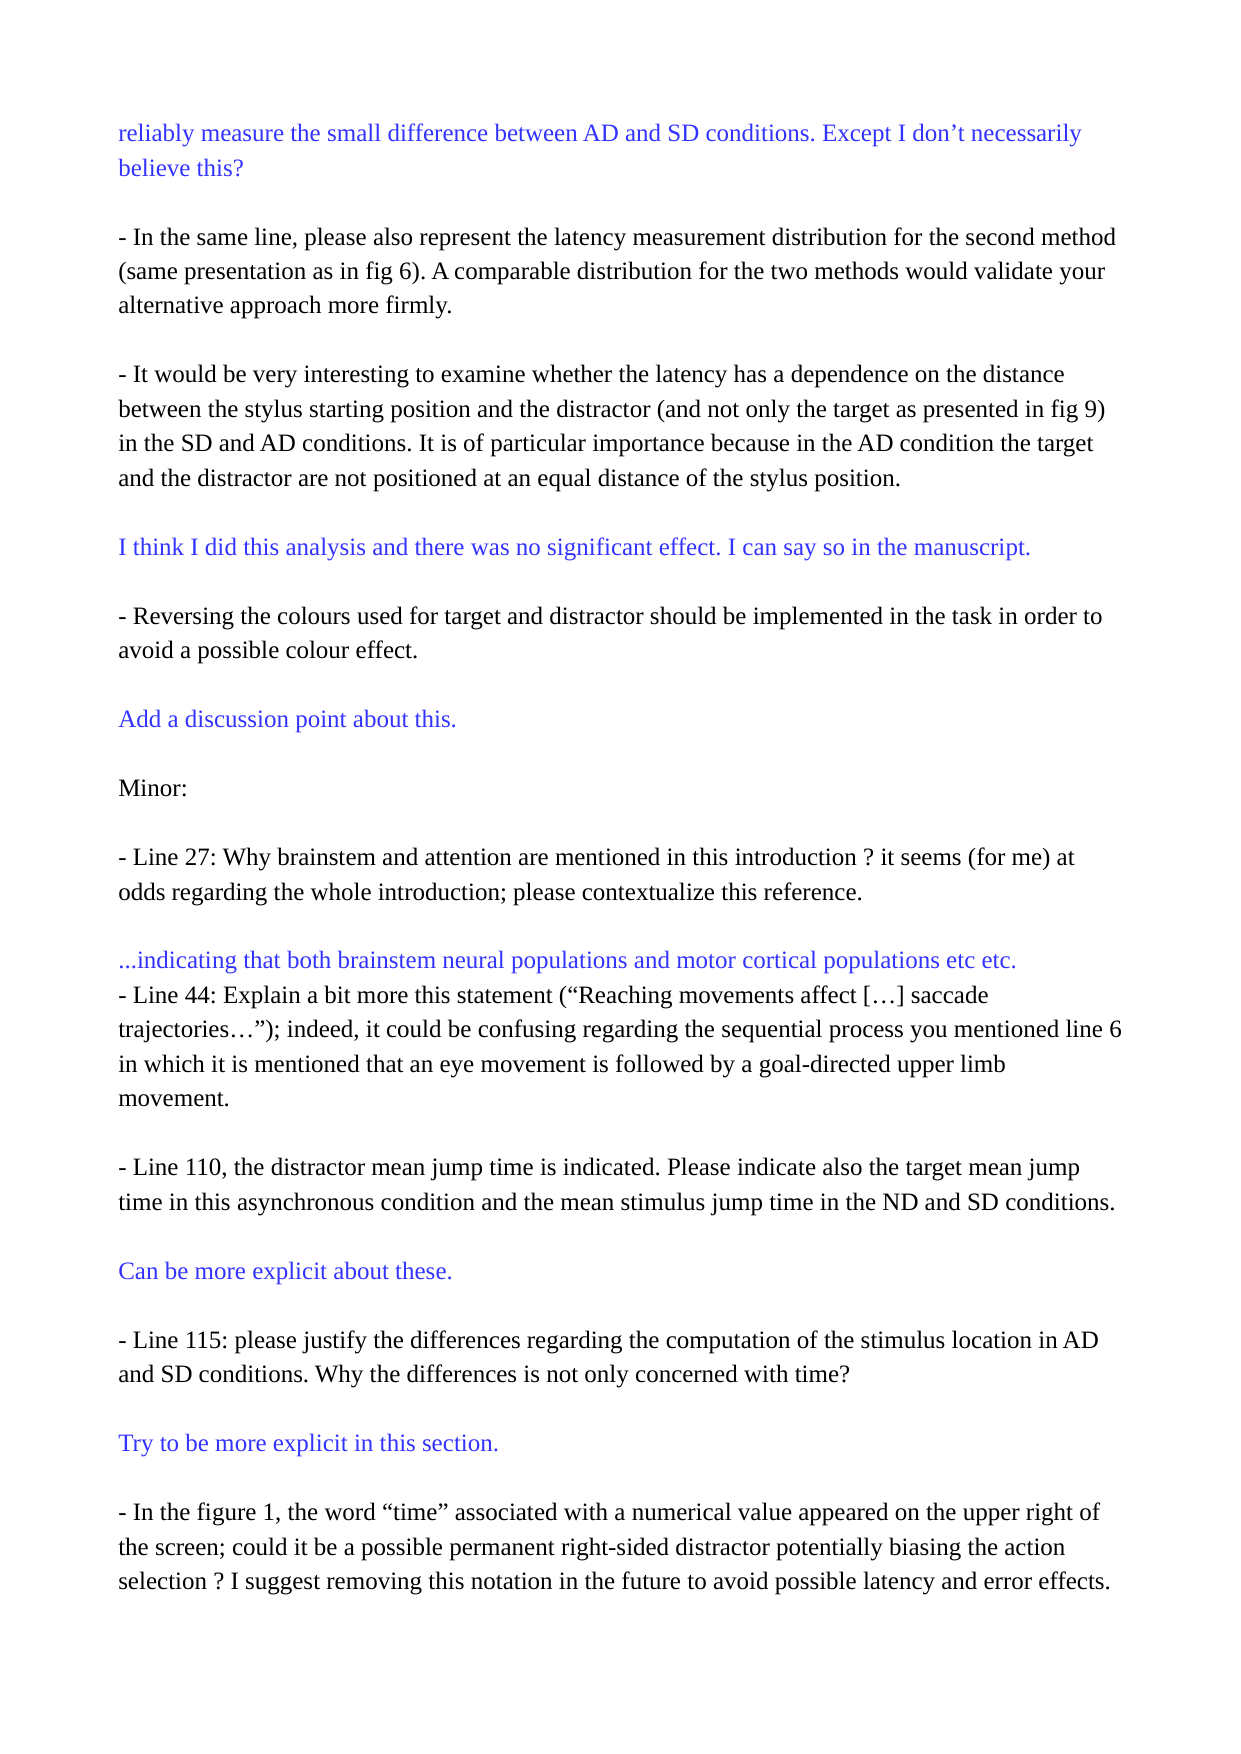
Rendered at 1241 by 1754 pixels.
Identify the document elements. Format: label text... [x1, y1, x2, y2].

text - In the figure 1, the word “time” associated with a numerical value appeared on the upper right of the screen; could it be a possible permanent right-sided distractor potentially biasing the action selection ? I suggest removing this notation in the future to avoid possible latency and error effects. [118, 1497, 1122, 1595]
text Try to be more explicit in this section. [118, 1428, 1122, 1457]
text - Line 44: Explain a bit more this statement (“Reaching movements affect […] saccade trajectories…”); indeed, it could be confusing regarding the sequential process you mentioned line 6 in which it is mentioned that an eye movement is followed by a goal-directed upper limb movement. - Line 110, the distractor mean jump time is indicated. Please indicate also the target mean jump time in this asynchronous condition and the mean stimulus jump time in the ND and SD conditions. [118, 980, 1122, 1216]
text Add a discussion point about this. Minor: - Line 27: Why brainstem and attention are mentioned in this introduction ? it seems (for me) at odds regarding the whole introduction; please contextualize this reference. [118, 704, 1122, 940]
text - Line 115: please justify the differences regarding the computation of the stimulus location in AD and SD conditions. Why the differences is not only concerned with time? [118, 1325, 1122, 1388]
text reliably measure the small difference between AD and SD conditions. Except I don’t necessarily believe this? - In the same line, please also represent the latency measurement distribution for the second method (same presentation as in fig 6). A comparable distribution for the two methods would validate your alternative approach more firmly. - It would be very interesting to examine whether the latency has a dependence on the distance between the stylus starting position and the distractor (and not only the target as presented in fig 9) in the SD and AD conditions. It is of particular importance because in the AD condition the target and the distractor are not positioned at an equal distance of the stylus position. [118, 118, 1122, 492]
text I think I did this analysis and there was no significant effect. I can say so in the manuscript. - Reversing the colours used for target and distractor should be implemented in the task in order to avoid a possible colour effect. [118, 532, 1122, 698]
text Can be more explicit about these. [118, 1256, 1122, 1285]
text ...indicating that both brainstem neural populations and motor cortical populations etc etc. [118, 946, 1122, 974]
